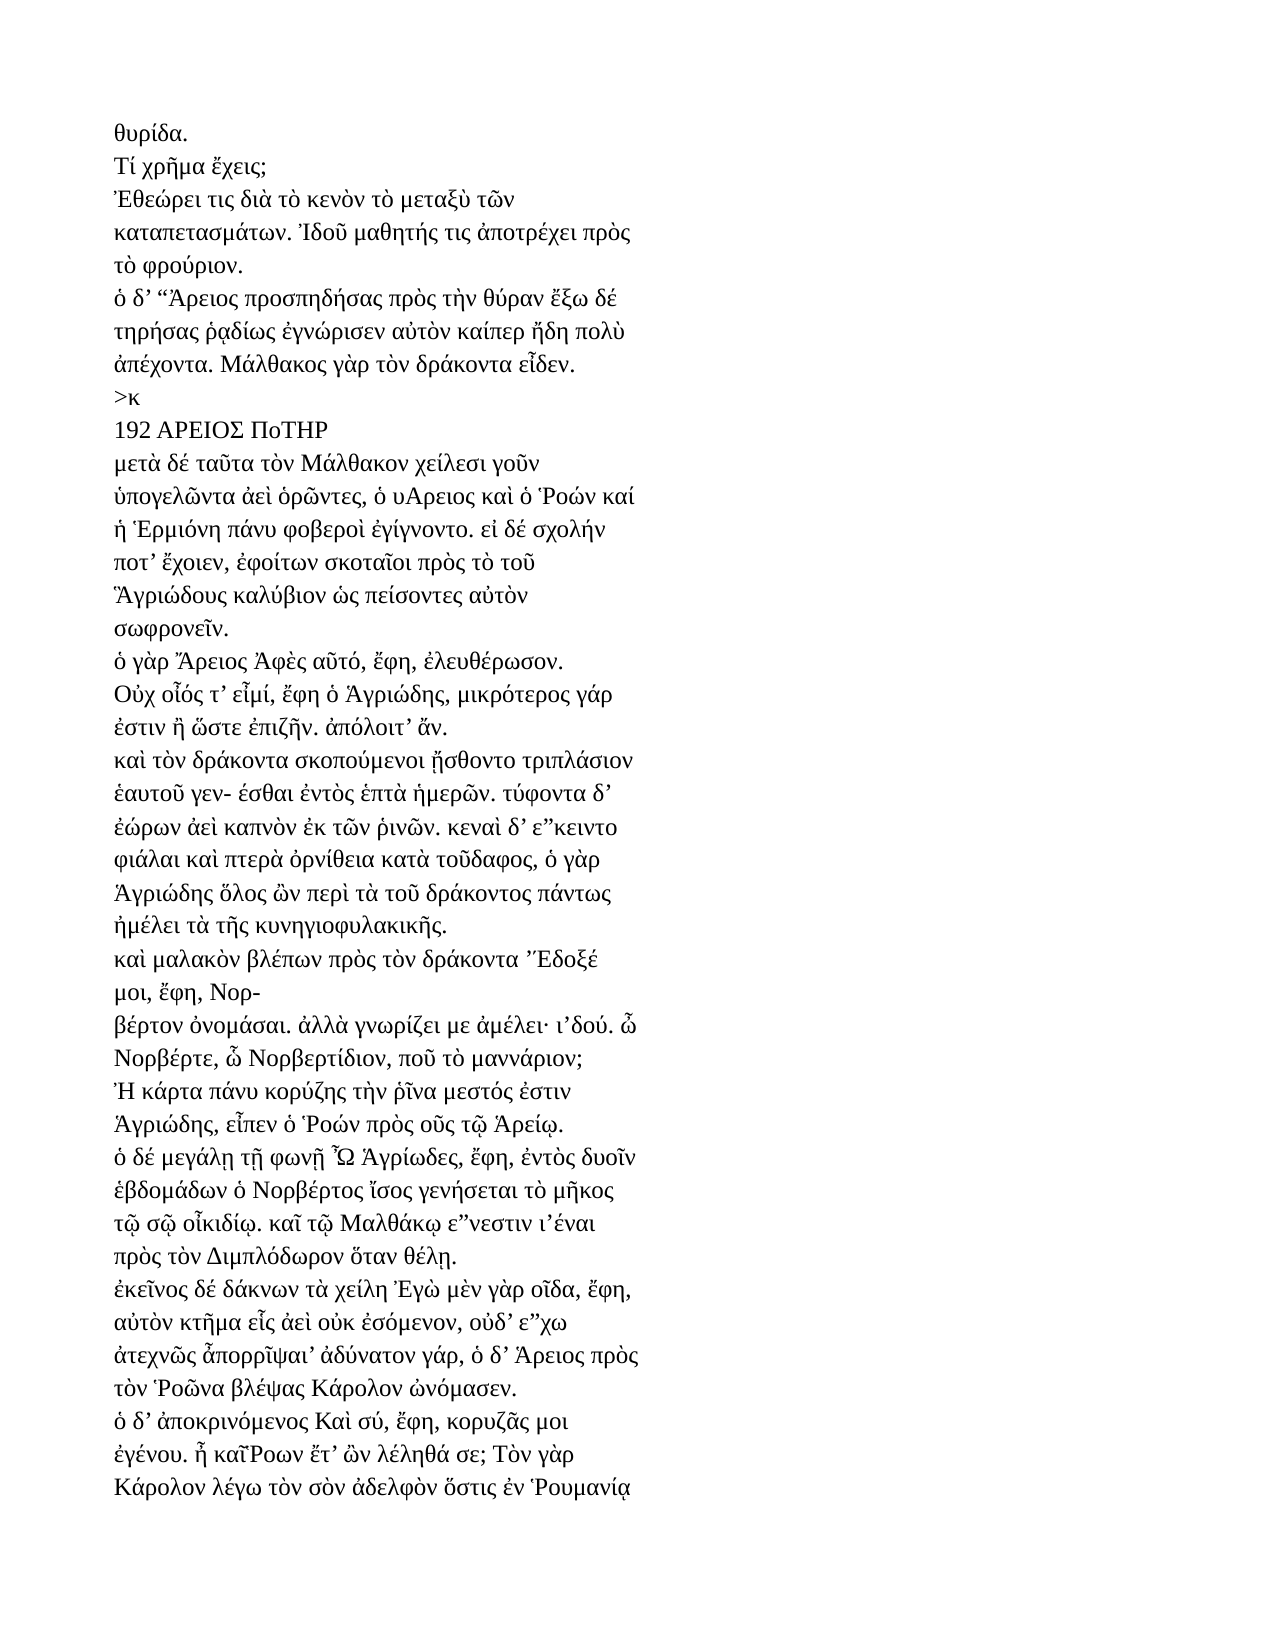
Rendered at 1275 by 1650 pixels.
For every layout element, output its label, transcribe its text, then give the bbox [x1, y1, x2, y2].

table_cell Ἐθεώρει τις διὰ τὸ κενὸν τὸ μεταξὺ τῶν καταπετασμάτων. Ἰδοῦ μαθητής τις ἀποτρέχει πρὸς τὸ φρούριον. [114, 184, 639, 283]
table_cell ὁ δέ μεγάλῃ τῇ φωνῇ Ὦ Ἁγρίωδες, ἔφη, ἐντὸς δυοῖν ἑβδομάδων ὁ Νορβέρτος ἴσος γενήσεται τὸ μῆκος τῷ σῷ οἶκιδίῳ. καῖ τῷ Μαλθάκῳ ε”νεστιν ι’έναι πρὸς τὸν Διμπλόδωρον ὅταν θέλῃ. [114, 1142, 639, 1274]
table_cell [639, 118, 1157, 151]
table_cell [639, 283, 1157, 415]
table_cell ἐκεῖνος δέ δάκνων τὰ χείλη Ἐγὼ μὲν γὰρ οῖδα, ἔφη, αὐτὸν κτῆμα εἷς ἀεὶ οὐκ ἐσόμενον, οὐδ’ ε”χω ἀτεχνῶς ἆπορρῖψαι’ ἀδύνατον γάρ, ὁ δ’ Ἁρειος πρὸς τὸν Ῥοῶνα βλέψας Κάρολον ὠνόμασεν. [114, 1274, 639, 1406]
table_cell [639, 1274, 1157, 1406]
table_cell [639, 1406, 1157, 1501]
table_cell βέρτον ὀνομάσαι. ἀλλὰ γνωρίζει με ἀμέλει· ι’δού. ὦ Νορβέρτε, ὧ Νορβερτίδιον, ποῦ τὸ μαννάριον; Ἠ κάρτα πάνυ κορύζης τὴν ῥῖνα μεστός ἐστιν Ἁγριώδης, εἶπεν ὁ Ῥοών πρὸς οῦς τῷ Ἁρείῳ. [114, 1010, 639, 1142]
table_cell θυρίδα. [114, 118, 639, 151]
table_cell καὶ μαλακὸν βλέπων πρὸς τὸν δράκοντα ’Έδοξέ μοι, ἔφη, Νορ- [114, 944, 639, 1010]
table_cell Τί χρῆμα ἔχεις; [114, 151, 639, 184]
table_cell [639, 184, 1157, 283]
table_cell [639, 646, 1157, 679]
table_cell [639, 448, 1157, 646]
table_cell [639, 746, 1157, 944]
table_cell ὁ δ’ “Ἀρειος προσπηδήσας πρὸς τὴν θύραν ἔξω δέ τηρήσας ῥᾳδίως ἐγνώρισεν αὐτὸν καίπερ ἤδη πολὺ ἀπέχοντα. Μάλθακος γὰρ τὸν δράκοντα εἶδεν. >κ [114, 283, 639, 415]
table_cell ὁ δ’ ἀποκρινόμενος Καὶ σύ, ἔφη, κορυζᾶς μοι ἐγένου. ἦ καῖῬοων ἔτ’ ὢν λέληθά σε; Τὸν γὰρ Κάρολον λέγω τὸν σὸν ἀδελφὸν ὅστις ἐν Ῥουμανίᾳ [114, 1406, 639, 1501]
table_cell [639, 1010, 1157, 1142]
table_cell 192 ΑΡΕΙΟΣ ΠοΤΗΡ [114, 415, 639, 448]
table_cell [639, 151, 1157, 184]
table_cell μετὰ δέ ταῦτα τὸν Μάλθακον χείλεσι γοῦν ὑπογελῶντα ἀεὶ ὁρῶντες, ὁ υΑρειος καὶ ὁ Ῥοών καί ἡ Ἑρμιόνη πάνυ φοβεροὶ ἐγίγνοντο. εἰ δέ σχολήν ποτ’ ἔχοιεν, ἐφοίτων σκοταῖοι πρὸς τὸ τοῦ Ἃγριώδους καλύβιον ὡς πείσοντες αὐτὸν σωφρονεῖν. [114, 448, 639, 646]
table_cell Οὐχ οἶός τ’ εἶμί, ἔφη ὁ Ἁγριώδης, μικρότερος γάρ ἐστιν ἢ ὥστε ἐπιζῆν. ἀπόλοιτ’ ἄν. [114, 680, 639, 746]
table_cell [639, 680, 1157, 746]
table_cell [639, 1142, 1157, 1274]
table_cell [639, 944, 1157, 1010]
table_cell καὶ τὸν δράκοντα σκοπούμενοι ᾔσθοντο τριπλάσιον ἑαυτοῦ γεν- έσθαι ἐντὸς ἑπτὰ ἡμερῶν. τύφοντα δ’ ἐώρων ἀεὶ καπνὸν ἐκ τῶν ῥινῶν. κεναὶ δ’ ε”κειντο φιάλαι καὶ πτερὰ ὀρνίθεια κατὰ τοῦδαφος, ὁ γὰρ Ἁγριώδης ὅλος ὢν περὶ τὰ τοῦ δράκοντος πάντως ἠμέλει τὰ τῆς κυνηγιοφυλακικῆς. [114, 746, 639, 944]
table_cell ὁ γὰρ Ἄρειος Ἀφὲς αῦτό, ἔφη, ἐλευθέρωσον. [114, 646, 639, 679]
table_cell [639, 415, 1157, 448]
